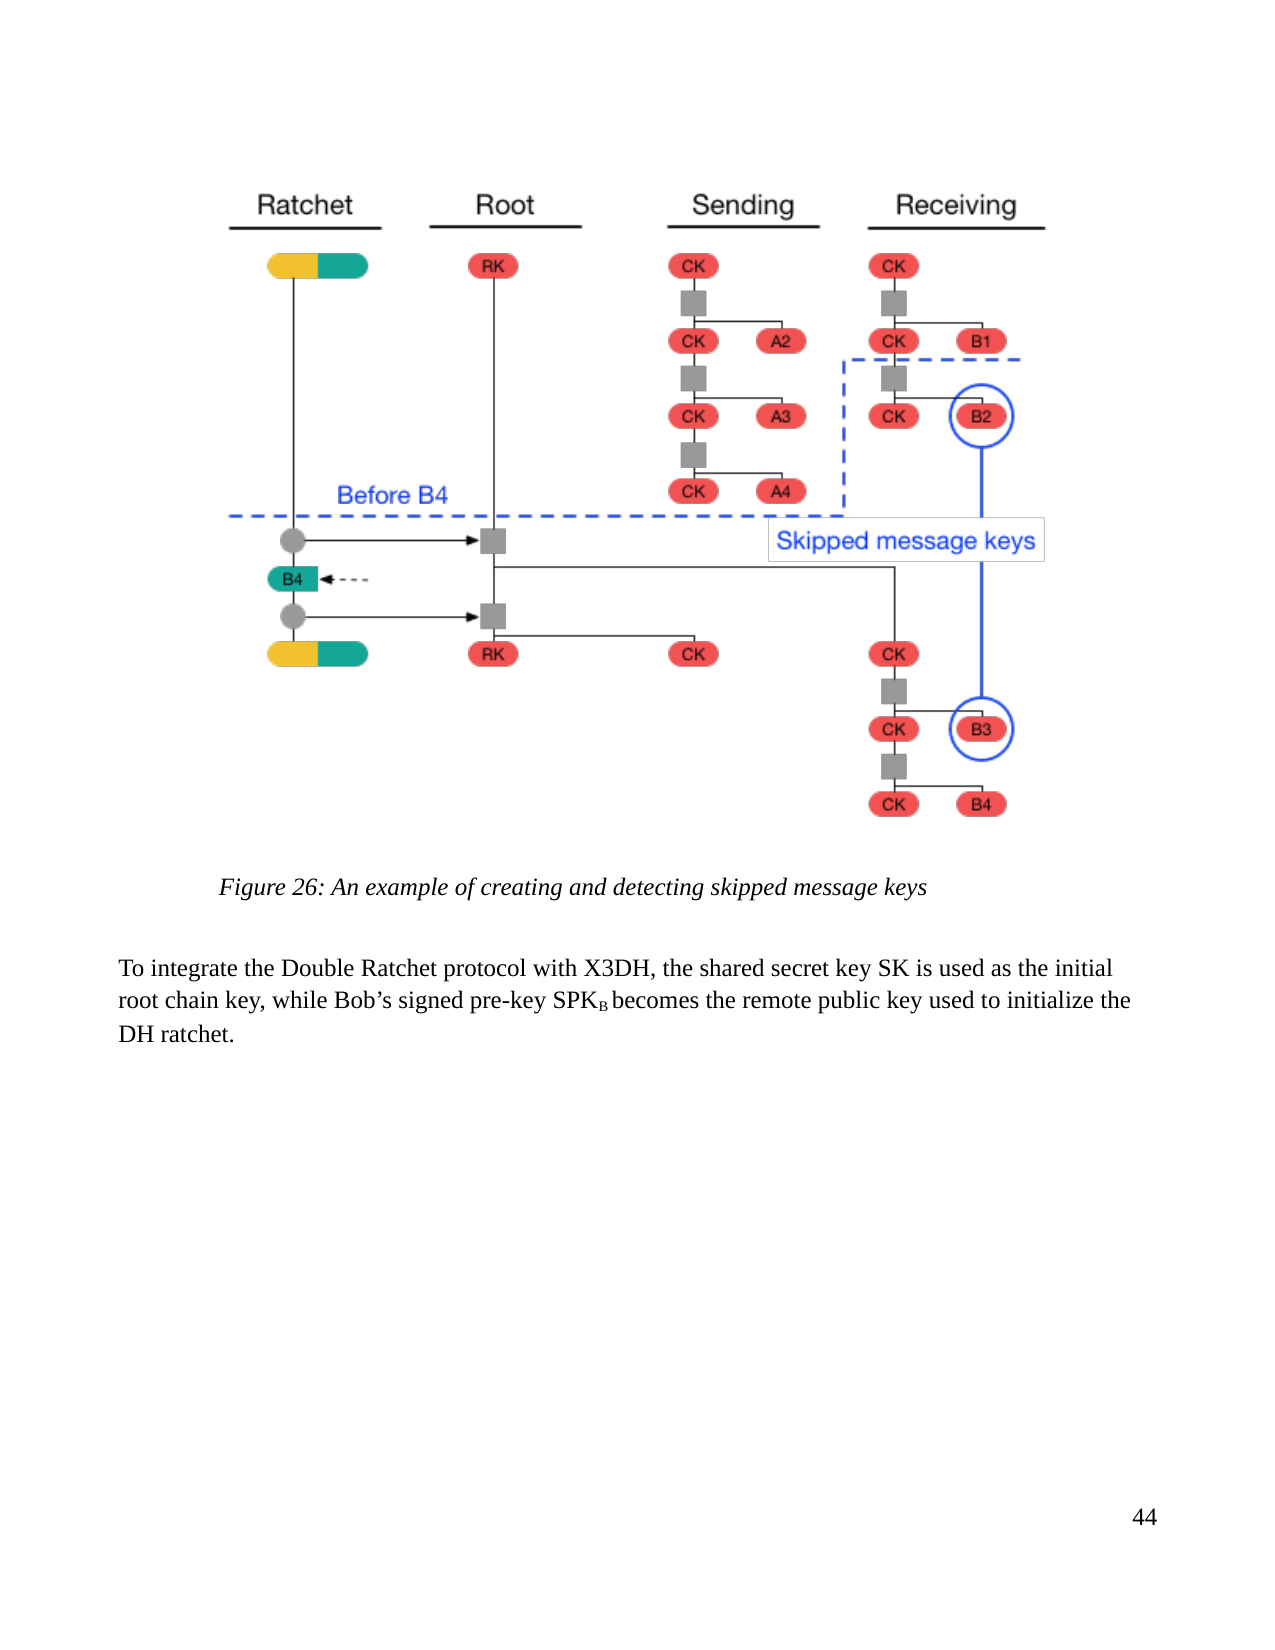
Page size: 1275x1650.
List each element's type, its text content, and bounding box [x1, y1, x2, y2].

text Figure 26: An example of creating and detecting skipped message keys [219, 867, 1056, 901]
picture [218, 130, 1057, 867]
text To integrate the Double Ratchet protocol with X3DH, the shared secret key SK is used as the initial root chain key, while Bob’s signed pre-key SPKB becomes the remote public key used to initialize the DH ratchet. [118, 953, 1157, 1047]
